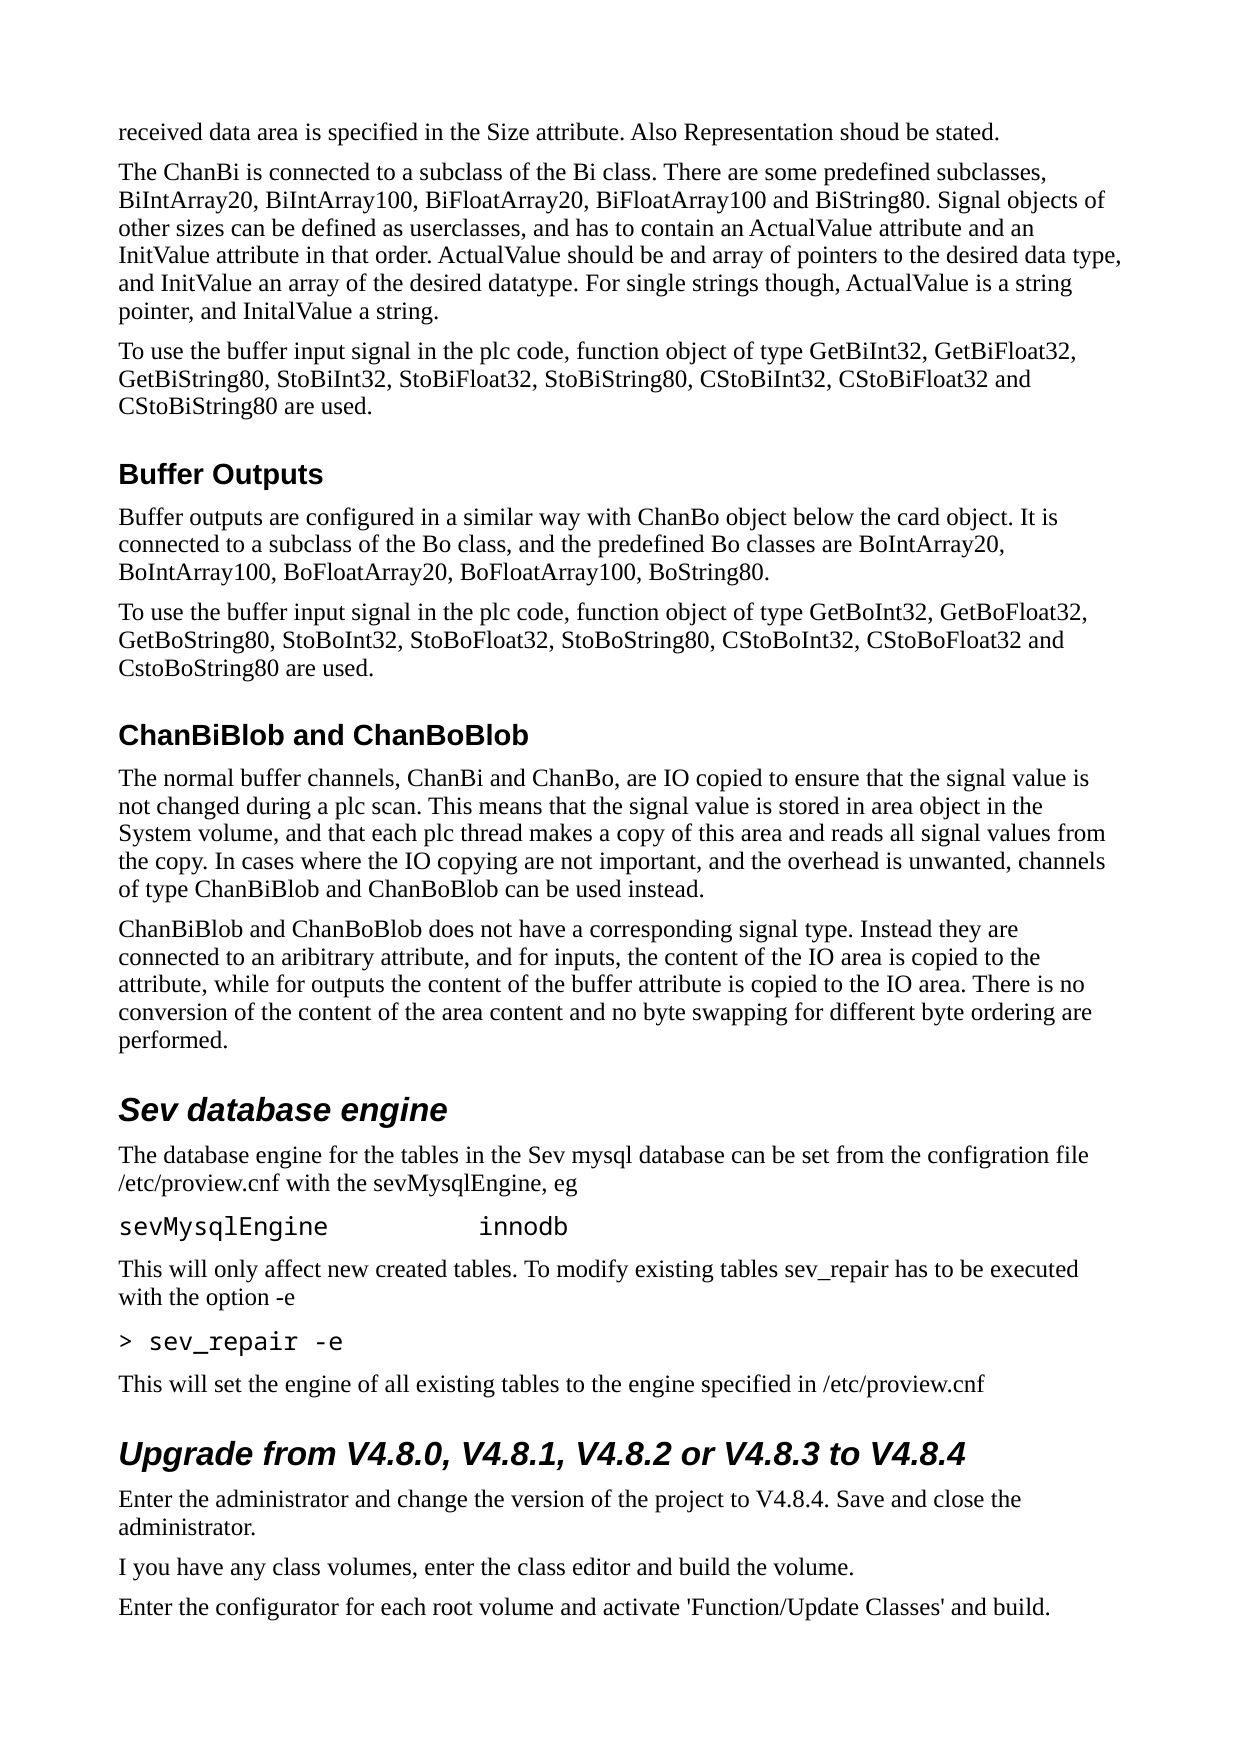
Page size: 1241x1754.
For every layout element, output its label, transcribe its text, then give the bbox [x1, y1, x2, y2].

text > sev_repair -e [118, 1323, 1122, 1357]
subtitle Buffer Outputs [118, 458, 1122, 490]
text received data area is specified in the Size attribute. Also Representation shoud be stated. [118, 118, 1122, 146]
text The ChanBi is connected to a subclass of the Bi class. There are some predefined subclasses, BiIntArray20, BiIntArray100, BiFloatArray20, BiFloatArray100 and BiString80. Signal objects of other sizes can be defined as userclasses, and has to contain an ActualValue attribute and an InitValue attribute in that order. ActualValue should be and array of pointers to the desired data type, and InitValue an array of the desired datatype. For single strings though, ActualValue is a string pointer, and InitalValue a string. [118, 158, 1122, 324]
text Enter the administrator and change the version of the project to V4.8.4. Save and close the administrator. [118, 1485, 1122, 1540]
text To use the buffer input signal in the plc code, function object of type GetBoInt32, GetBoFloat32, GetBoString80, StoBoInt32, StoBoFloat32, StoBoString80, CStoBoInt32, CStoBoFloat32 and CstoBoString80 are used. [118, 598, 1122, 682]
text ChanBiBlob and ChanBoBlob does not have a corresponding signal type. Instead they are connected to an aribitrary attribute, and for inputs, the content of the IO area is copied to the attribute, while for outputs the content of the buffer attribute is copied to the IO area. There is no conversion of the content of the area content and no byte swapping for different byte ordering are performed. [118, 915, 1122, 1054]
text I you have any class volumes, enter the class editor and build the volume. [118, 1553, 1122, 1581]
text The database engine for the tables in the Sev mysql database can be set from the configration file /etc/proview.cnf with the sevMysqlEngine, eg [118, 1141, 1122, 1196]
subtitle Sev database engine [118, 1091, 1122, 1128]
subtitle ChanBiBlob and ChanBoBlob [118, 719, 1122, 752]
text Enter the configurator for each root volume and activate 'Function/Update Classes' and build. [118, 1593, 1122, 1621]
text This will set the engine of all existing tables to the engine specified in /etc/proview.cnf [118, 1370, 1122, 1398]
text The normal buffer channels, ChanBi and ChanBo, are IO copied to ensure that the signal value is not changed during a plc scan. This means that the signal value is stored in area object in the System volume, and that each plc thread makes a copy of this area and reads all signal values from the copy. In cases where the IO copying are not important, and the overhead is unwanted, channels of type ChanBiBlob and ChanBoBlob can be used instead. [118, 764, 1122, 903]
subtitle Upgrade from V4.8.0, V4.8.1, V4.8.2 or V4.8.3 to V4.8.4 [118, 1435, 1122, 1472]
text sevMysqlEngine innodb [118, 1209, 1122, 1243]
text To use the buffer input signal in the plc code, function object of type GetBiInt32, GetBiFloat32, GetBiString80, StoBiInt32, StoBiFloat32, StoBiString80, CStoBiInt32, CStoBiFloat32 and CStoBiString80 are used. [118, 337, 1122, 420]
text Buffer outputs are configured in a similar way with ChanBo object below the card object. It is connected to a subclass of the Bo class, and the predefined Bo classes are BoIntArray20, BoIntArray100, BoFloatArray20, BoFloatArray100, BoString80. [118, 503, 1122, 586]
text This will only affect new created tables. To modify existing tables sev_repair has to be executed with the option -e [118, 1256, 1122, 1311]
